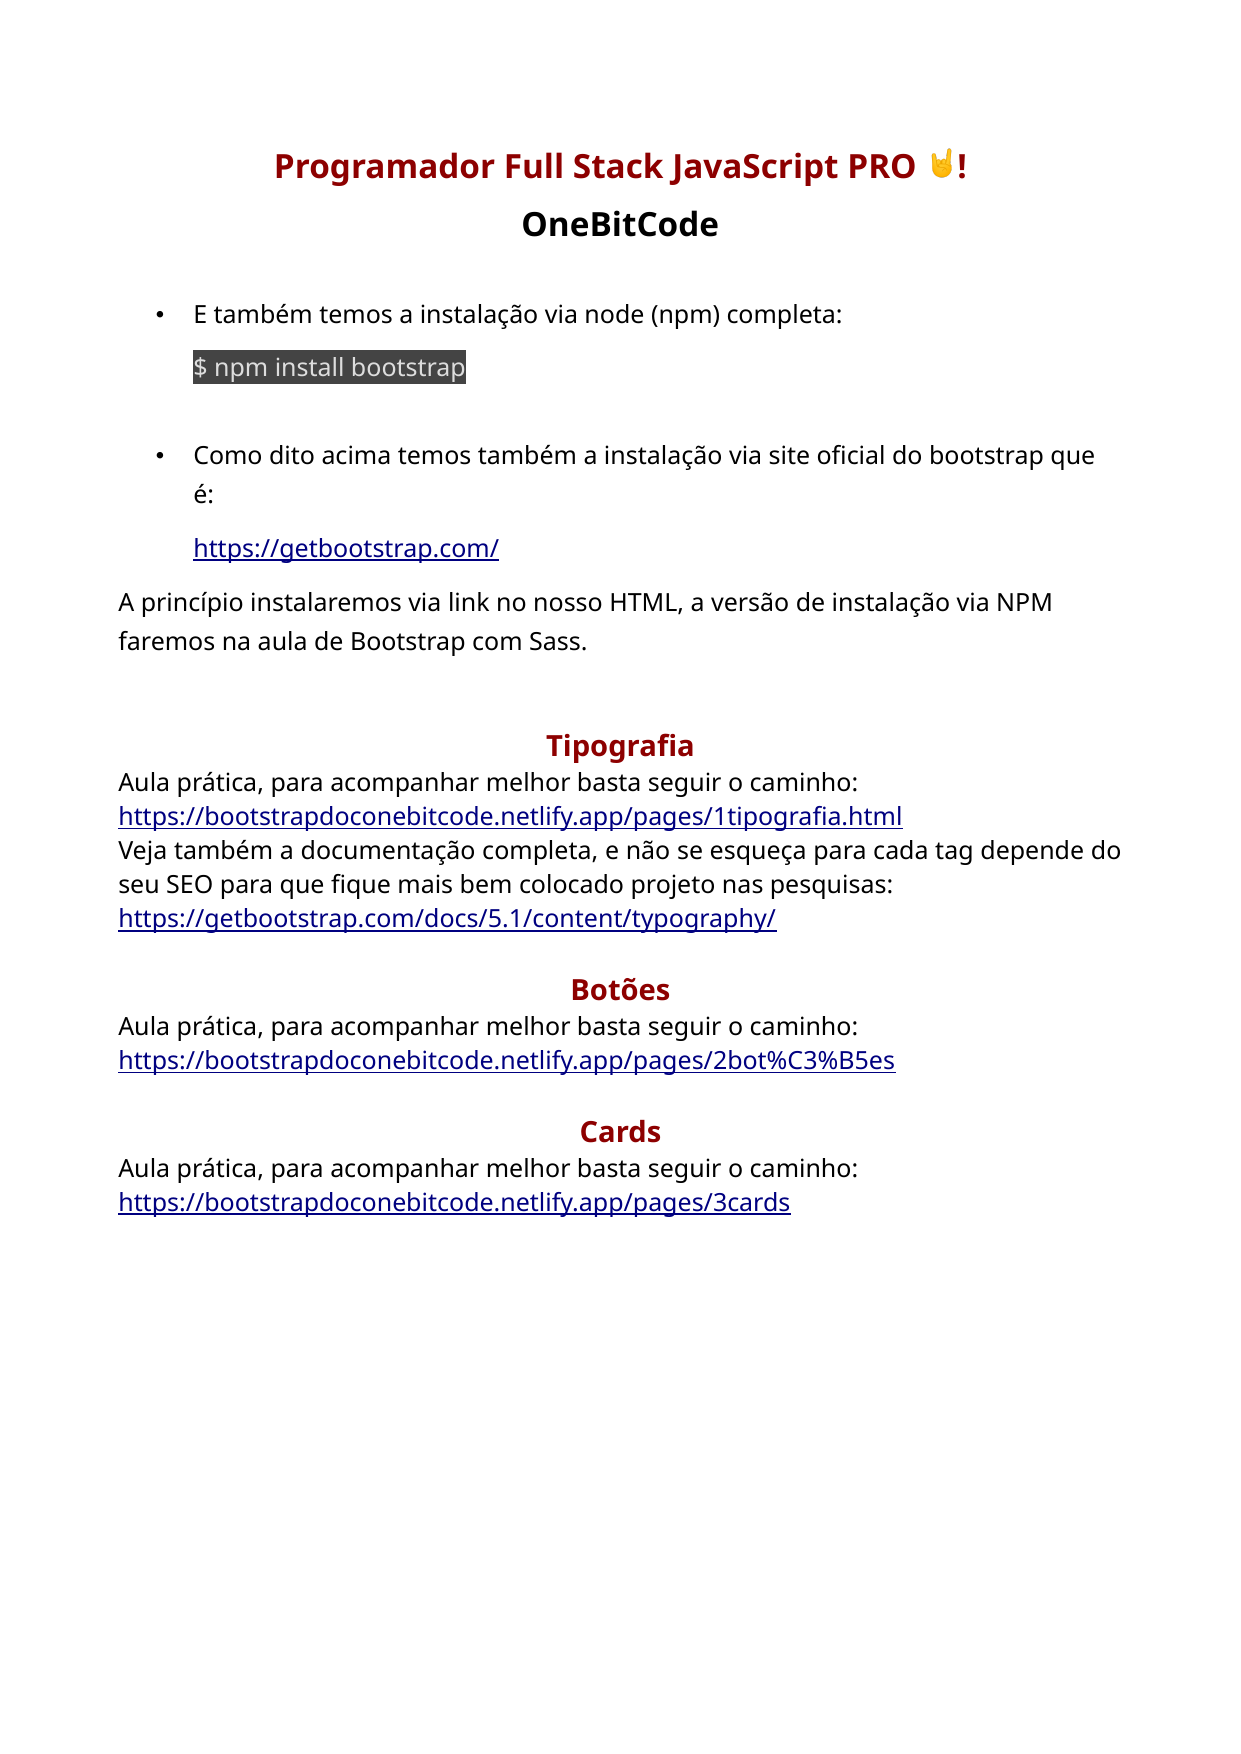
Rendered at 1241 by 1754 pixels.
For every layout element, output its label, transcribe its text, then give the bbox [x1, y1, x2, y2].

list $ npm install bootstrap [156, 350, 1122, 384]
list E também temos a instalação via node (npm) completa: [156, 296, 1122, 330]
text https://bootstrapdoconebitcode.netlify.app/pages/3cards [118, 1185, 1122, 1219]
text https://bootstrapdoconebitcode.netlify.app/pages/2bot%C3%B5es [118, 1043, 1122, 1077]
text Botões [118, 969, 1122, 1009]
text Aula prática, para acompanhar melhor basta seguir o caminho: [118, 1009, 1122, 1043]
text Cards [118, 1111, 1122, 1151]
list Como dito acima temos também a instalação via site oficial do bootstrap que é: [156, 438, 1122, 511]
text Aula prática, para acompanhar melhor basta seguir o caminho: [118, 1151, 1122, 1185]
text https://getbootstrap.com/docs/5.1/content/typography/ [118, 901, 1122, 935]
text Aula prática, para acompanhar melhor basta seguir o caminho: [118, 765, 1122, 799]
text https://bootstrapdoconebitcode.netlify.app/pages/1tipografia.html [118, 799, 1122, 833]
list https://getbootstrap.com/ [156, 531, 1122, 565]
text A princípio instalaremos via link no nosso HTML, a versão de instalação via NPM faremos na aula de Bootstrap com Sass. [118, 584, 1122, 658]
picture [925, 147, 958, 179]
text Tipografia [118, 725, 1122, 765]
text Veja também a documentação completa, e não se esqueça para cada tag depende do seu SEO para que fique mais bem colocado projeto nas pesquisas: [118, 833, 1122, 901]
